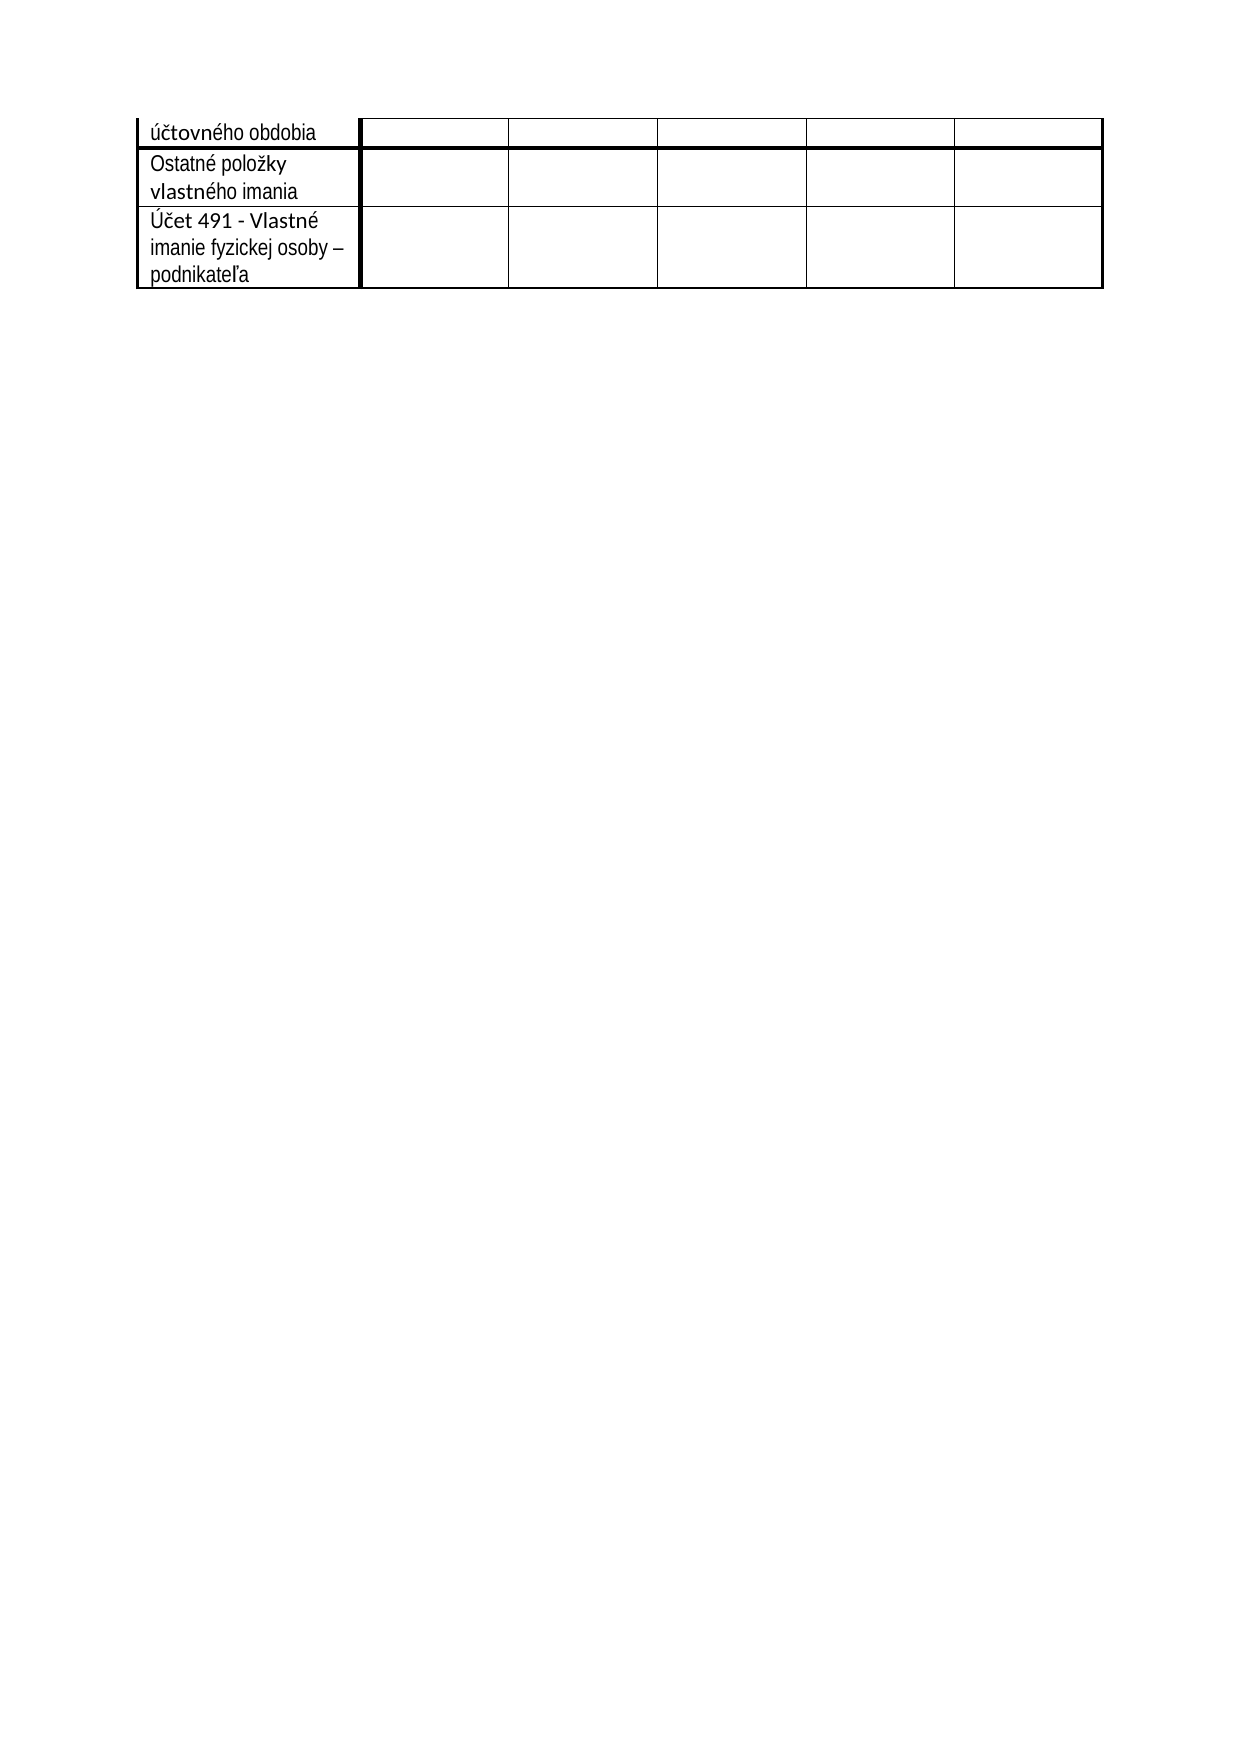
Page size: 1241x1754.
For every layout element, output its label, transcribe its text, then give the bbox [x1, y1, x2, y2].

table_cell [363, 207, 508, 287]
table_cell [658, 119, 806, 146]
table_cell [363, 119, 508, 146]
table_cell Ostatné položky vlastného imania [139, 150, 358, 206]
table_cell [807, 150, 954, 206]
table_cell [658, 207, 806, 287]
table_cell Účet 491 - Vlastné imanie fyzickej osoby –podnikateľa [139, 207, 358, 287]
table_cell účtovného obdobia [139, 118, 358, 146]
table_cell [807, 207, 954, 287]
table_cell [363, 150, 508, 206]
table_cell [509, 119, 657, 146]
table_cell [509, 150, 657, 206]
table_cell [955, 207, 1101, 287]
table_cell [807, 119, 954, 146]
table_cell [955, 119, 1101, 146]
table_cell [955, 150, 1101, 206]
table_cell [658, 150, 806, 206]
table_cell [509, 207, 657, 287]
